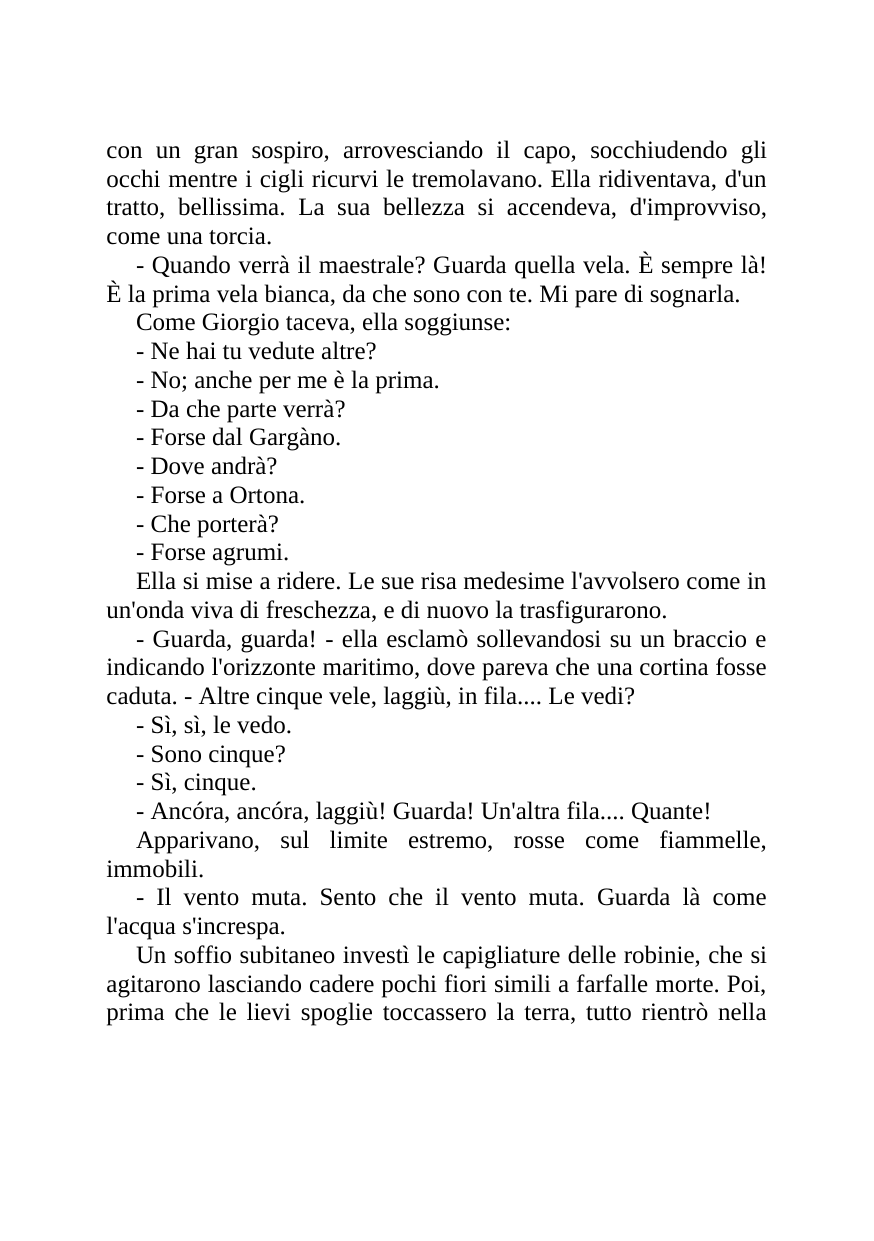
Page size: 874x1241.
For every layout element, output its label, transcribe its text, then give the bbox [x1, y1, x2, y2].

text - Da che parte verrà? [106, 394, 768, 422]
text - Ancóra, ancóra, laggiù! Guarda! Un'altra fila.... Quante! [106, 796, 768, 825]
text - Forse dal Gargàno. [106, 422, 768, 451]
text con un gran sospiro, arrovesciando il capo, socchiudendo gli occhi mentre i cigli ricurvi le tremolavano. Ella ridiventava, d'un tratto, bellissima. La sua bellezza si accendeva, d'improvviso, come una torcia. [106, 135, 768, 250]
text Come Giorgio taceva, ella soggiunse: [106, 307, 768, 336]
text - Il vento muta. Sento che il vento muta. Guarda là come l'acqua s'increspa. [106, 882, 768, 940]
text - No; anche per me è la prima. [106, 365, 768, 394]
text - Dove andrà? [106, 451, 768, 480]
text - Quando verrà il maestrale? Guarda quella vela. È sempre là! È la prima vela bianca, da che sono con te. Mi pare di sognarla. [106, 250, 768, 307]
text Un soffio subitaneo investì le capigliature delle robinie, che si agitarono lasciando cadere pochi fiori simili a farfalle morte. Poi, prima che le lievi spoglie toccassero la terra, tutto rientrò nella [106, 940, 768, 1026]
text - Forse a Ortona. [106, 480, 768, 509]
text - Sì, sì, le vedo. [106, 710, 768, 739]
text - Ne hai tu vedute altre? [106, 336, 768, 365]
text Ella si mise a ridere. Le sue risa medesime l'avvolsero come in un'onda viva di freschezza, e di nuovo la trasfigurarono. [106, 566, 768, 624]
text - Sì, cinque. [106, 767, 768, 796]
text - Sono cinque? [106, 739, 768, 767]
text - Che porterà? [106, 509, 768, 537]
text Apparivano, sul limite estremo, rosse come fiammelle, immobili. [106, 825, 768, 882]
text - Guarda, guarda! - ella esclamò sollevandosi su un braccio e indicando l'orizzonte maritimo, dove pareva che una cortina fosse caduta. - Altre cinque vele, laggiù, in fila.... Le vedi? [106, 624, 768, 710]
text - Forse agrumi. [106, 537, 768, 566]
